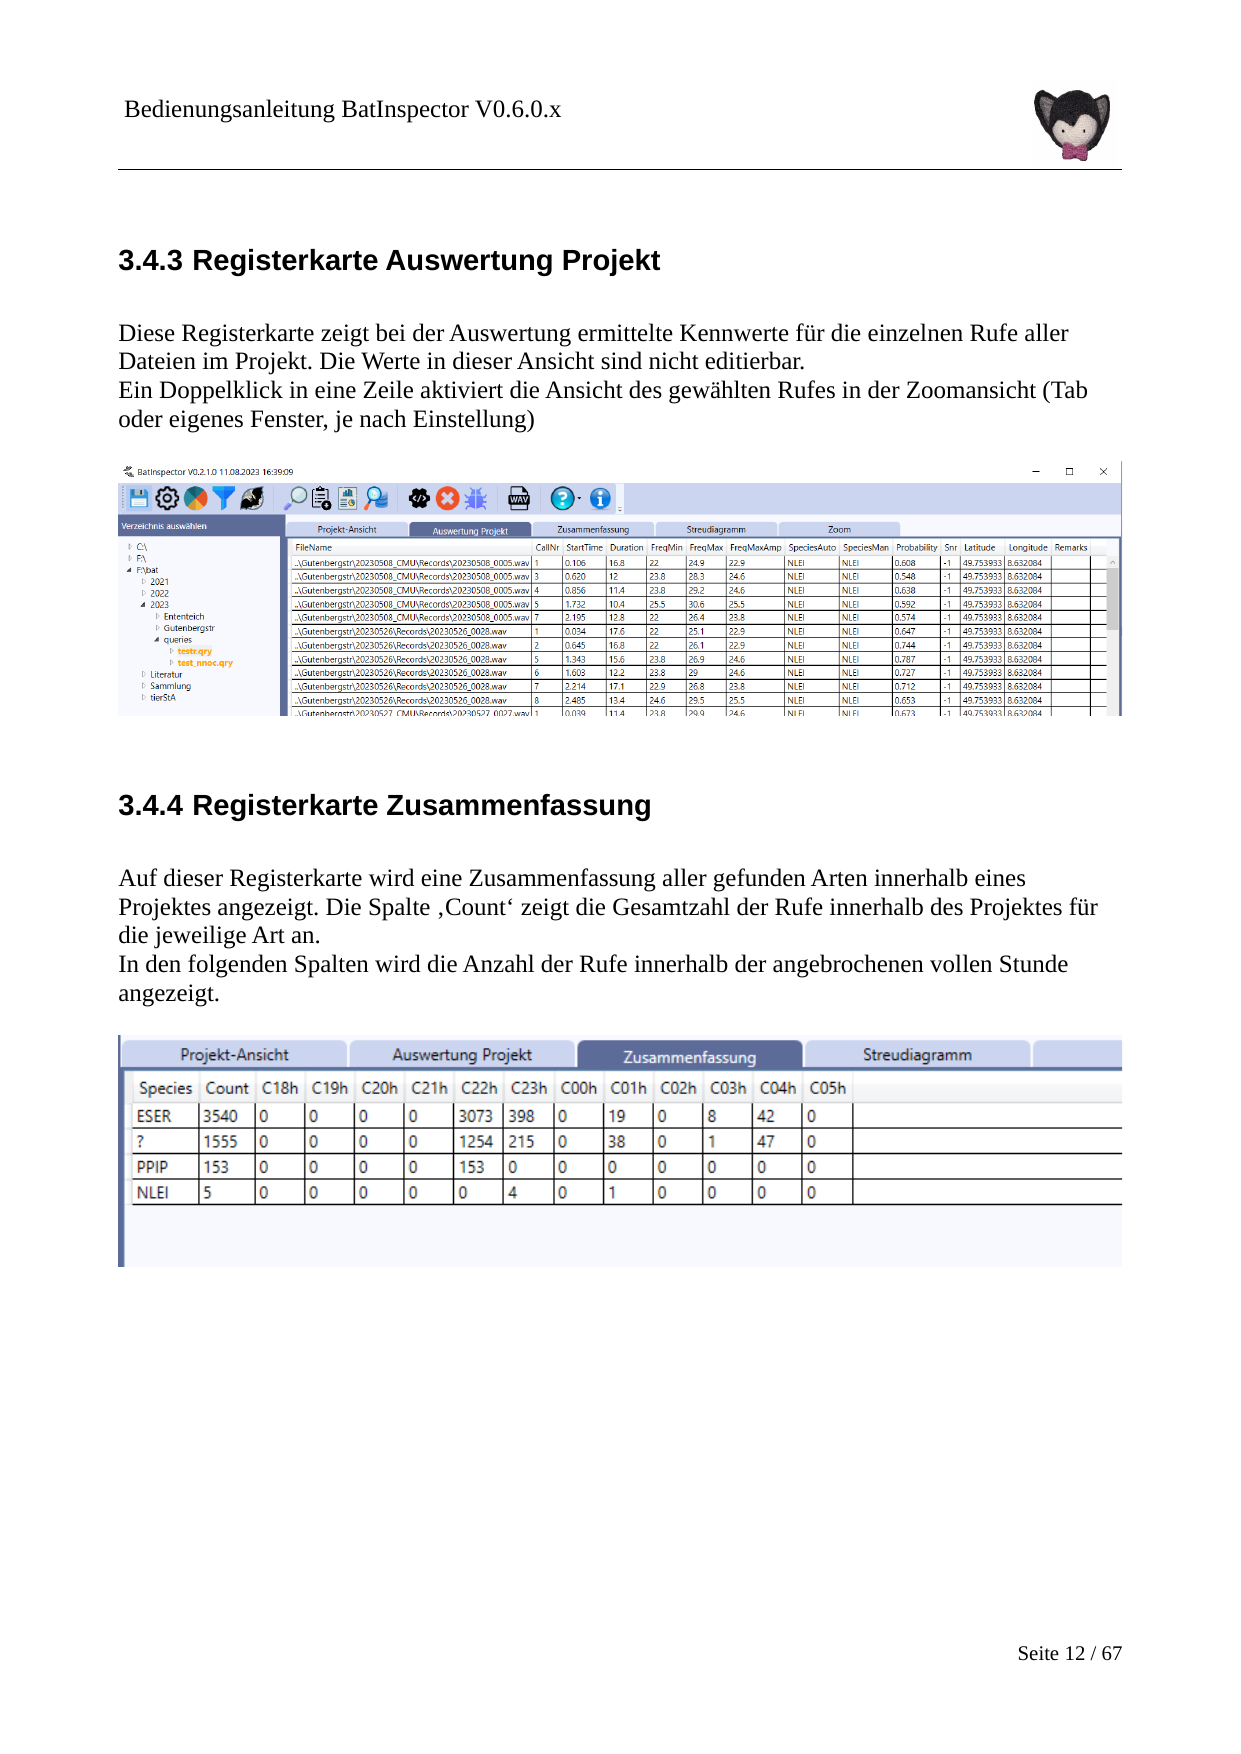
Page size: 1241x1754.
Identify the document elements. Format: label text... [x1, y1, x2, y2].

picture [1030, 80, 1119, 169]
text Ein Doppelklick in eine Zeile aktiviert die Ansicht des gewählten Rufes in der Zoomansicht (Tab oder eigenes Fenster, je nach Einstellung) [118, 375, 1122, 433]
picture [118, 461, 1123, 716]
subtitle Registerkarte Auswertung Projekt [118, 243, 1122, 276]
subtitle Registerkarte Zusammenfassung [118, 788, 1122, 822]
text Auf dieser Registerkarte wird eine Zusammenfassung aller gefunden Arten innerhalb eines Projektes angezeigt. Die Spalte ‚Count‘ zeigt die Gesamtzahl der Rufe innerhalb des Projektes für die jeweilige Art an. [118, 863, 1122, 949]
text Diese Registerkarte zeigt bei der Auswertung ermittelte Kennwerte für die einzelnen Rufe aller Dateien im Projekt. Die Werte in dieser Ansicht sind nicht editierbar. [118, 318, 1122, 375]
picture [118, 1035, 1123, 1267]
text In den folgenden Spalten wird die Anzahl der Rufe innerhalb der angebrochenen vollen Stunde angezeigt. [118, 949, 1122, 1007]
